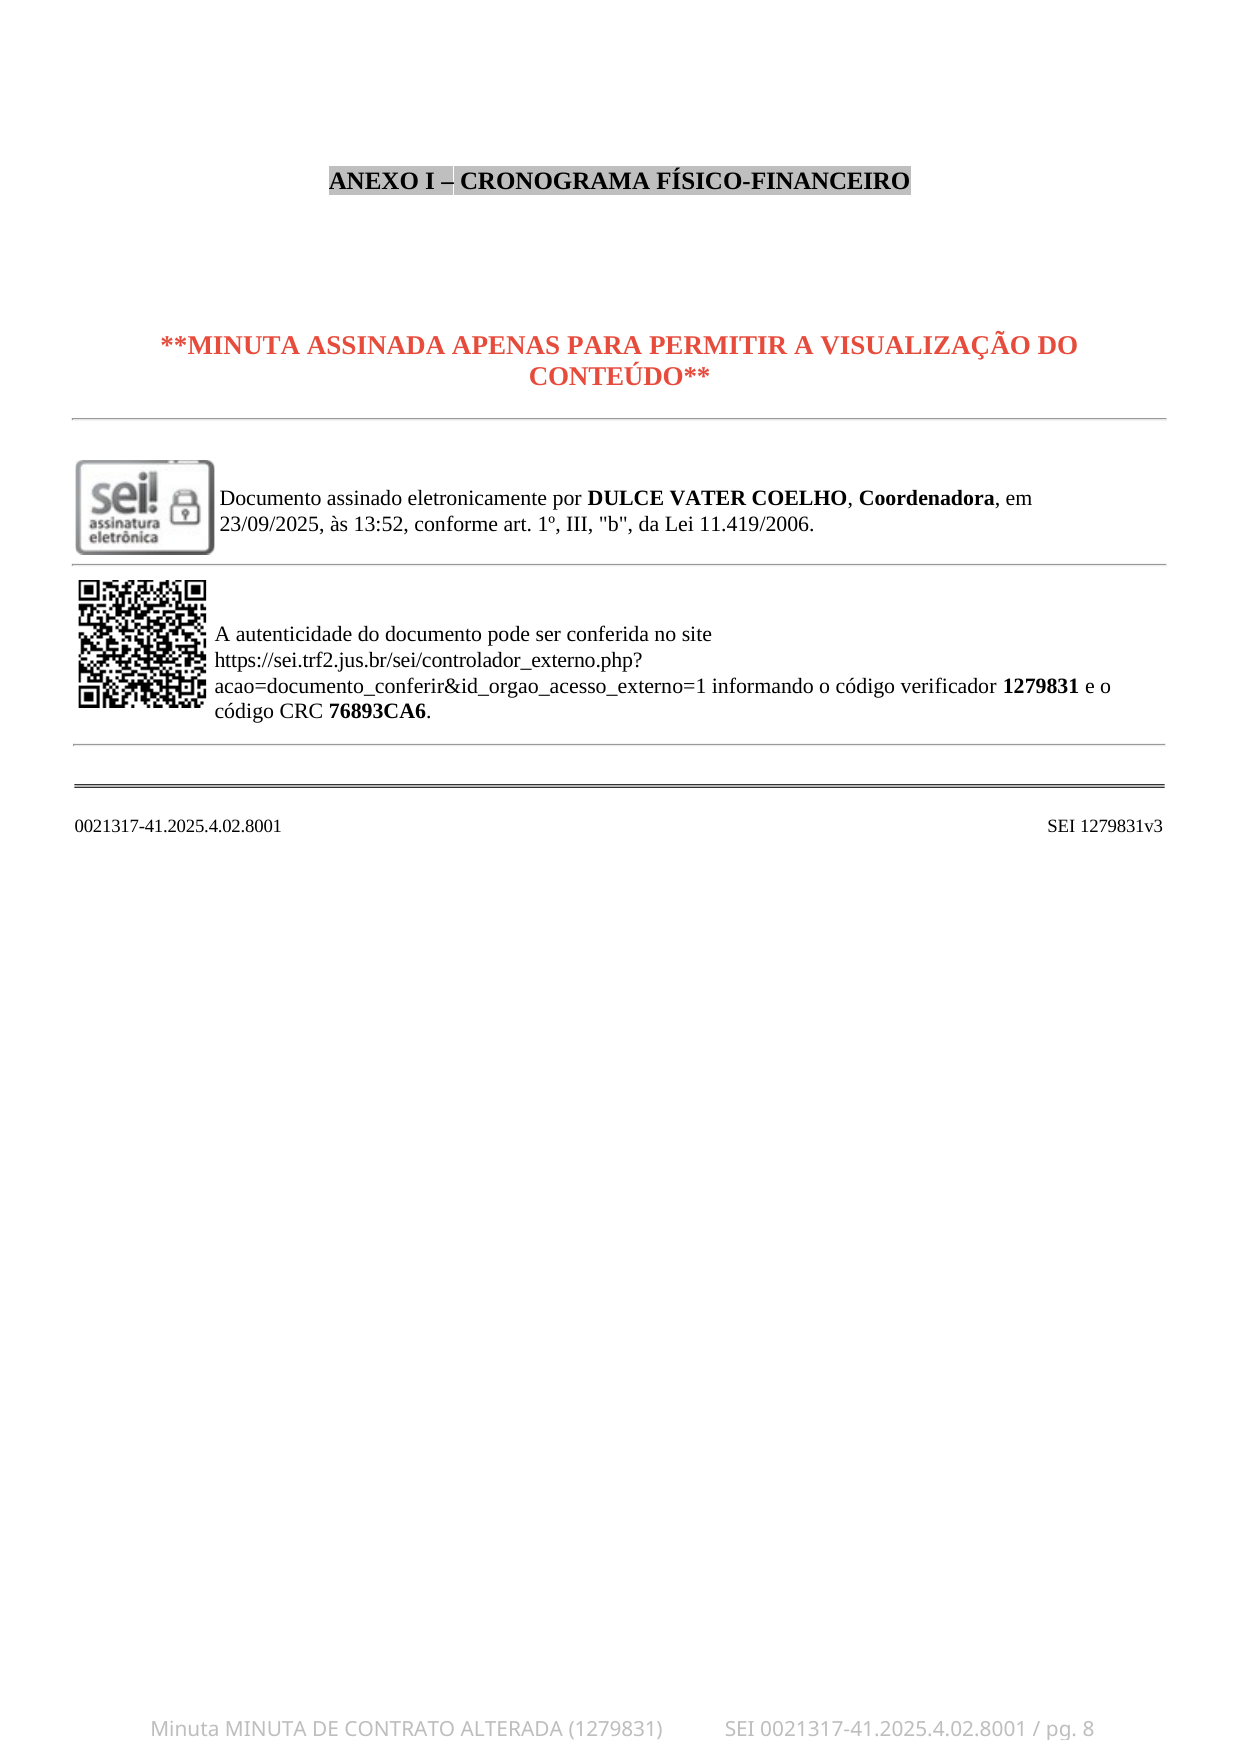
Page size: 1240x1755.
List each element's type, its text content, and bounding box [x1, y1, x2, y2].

text ANEXO I – CRONOGRAMA FÍSICO-FINANCEIRO [59, 166, 1180, 195]
text 0021317-41.2025.4.02.8001 SEI 1279831v3 [74, 814, 1181, 836]
text A autenticidade do documento pode ser conferida no site https://sei.trf2.jus.br/sei/controlador_externo.php? acao=documento_conferir&id_orgao_acesso_externo=1 informando o código verificador 1279831 e o código CRC 76893CA6. [214, 621, 1134, 724]
text Documento assinado eletronicamente por DULCE VATER COELHO, Coordenadora, em 23/09/2025, às 13:52, conforme art. 1º, III, "b", da Lei 11.419/2006. [219, 485, 1134, 536]
subtitle **MINUTA ASSINADA APENAS PARA PERMITIR A VISUALIZAÇÃO DO CONTEÚDO** [71, 329, 1168, 391]
